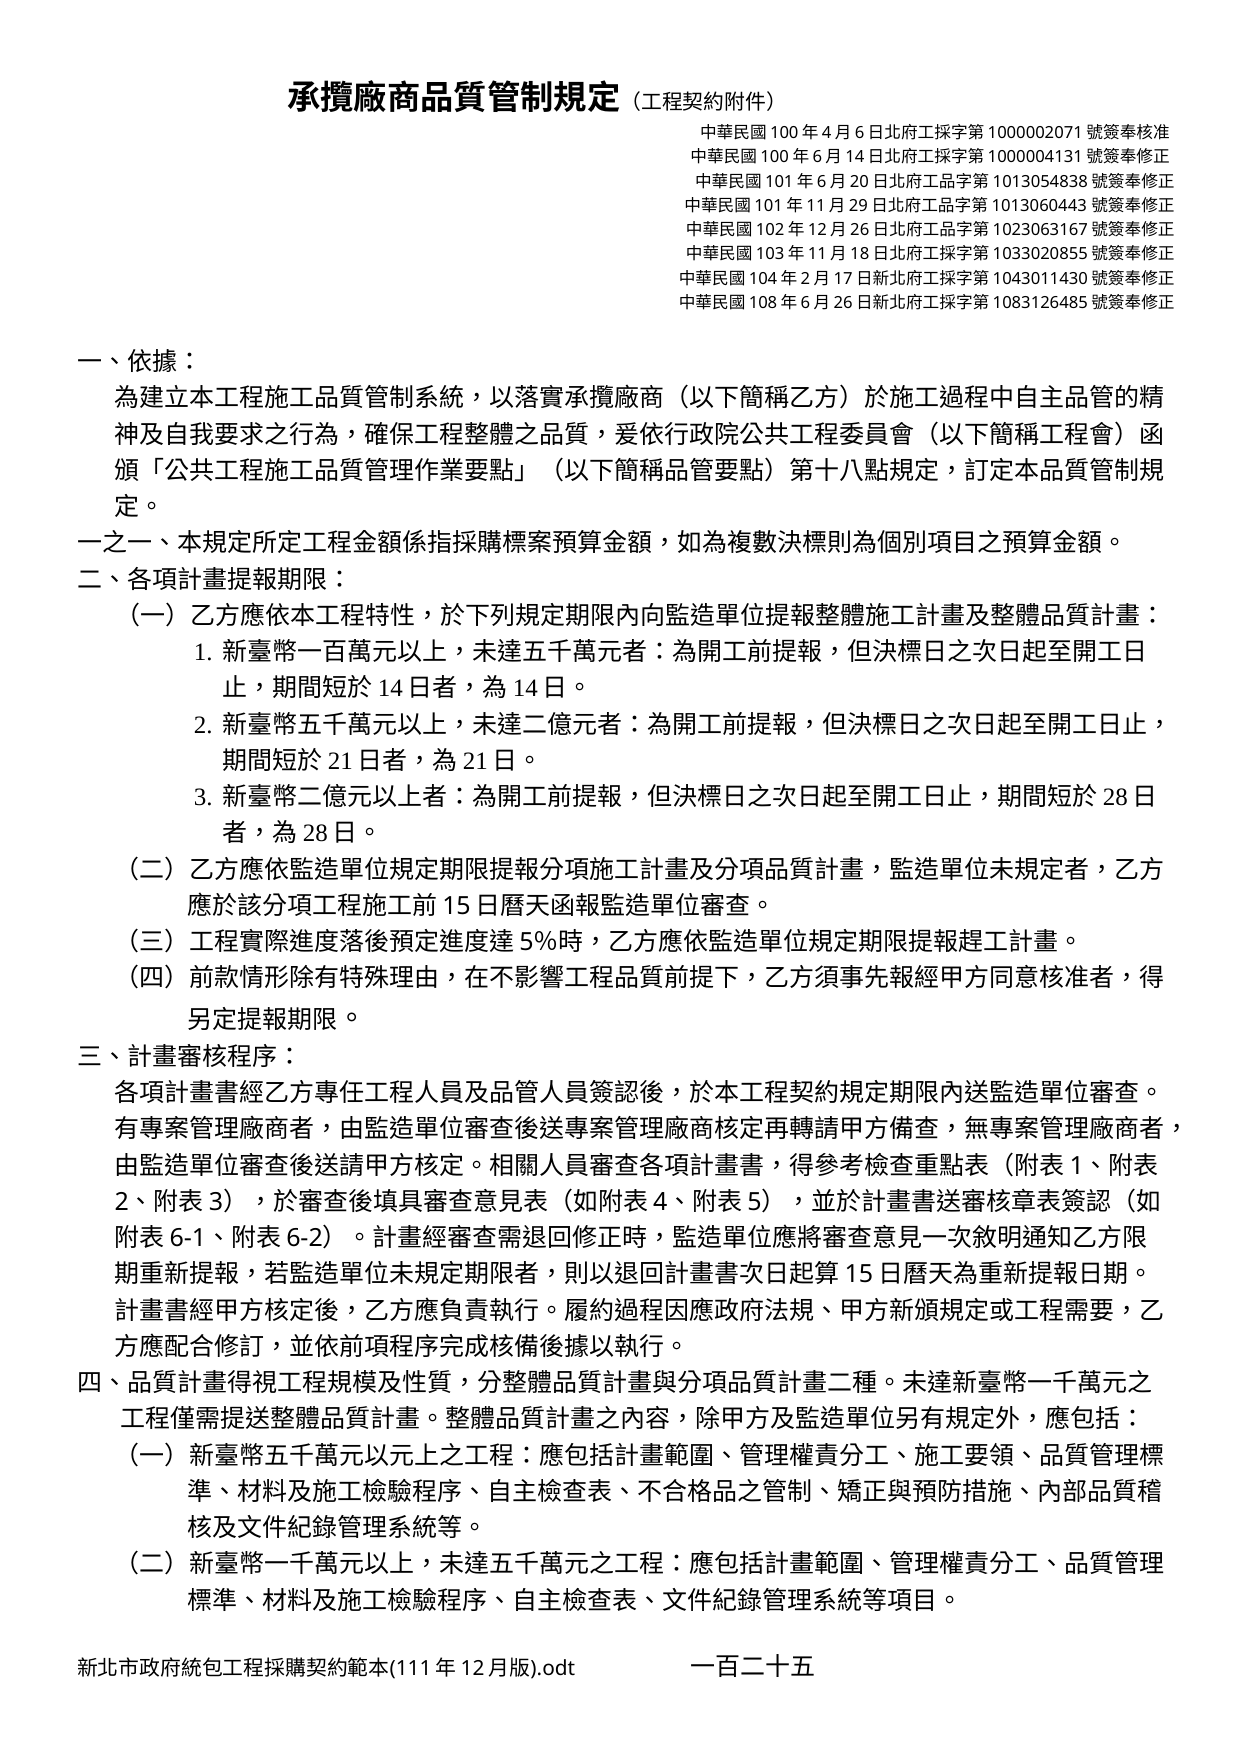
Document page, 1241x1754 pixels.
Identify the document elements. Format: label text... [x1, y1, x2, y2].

text 中華民國100年6月14日北府工採字第1000004131號簽奉修正 [77, 143, 1169, 168]
text 為建立本工程施工品質管制系統，以落實承攬廠商（以下簡稱乙方）於施工過程中自主品管的精神及自我要求之行為，確保工程整體之品質，爰依行政院公共工程委員會（以下簡稱工程會）函頒「公共工程施工品質管理作業要點」（以下簡稱品管要點）第十八點規定，訂定本品質管制規定。 [114, 378, 1169, 523]
list 新臺幣二億元以上者：為開工前提報，但決標日之次日起至開工日止，期間短於28日者，為28日。 [193, 777, 1169, 849]
text 中華民國102年12月26日北府工品字第1023063167號簽奉修正 [77, 216, 1174, 240]
text （一）乙方應依本工程特性，於下列規定期限內向監造單位提報整體施工計畫及整體品質計畫： [115, 595, 1169, 632]
text （三）工程實際進度落後預定進度達5％時，乙方應依監造單位規定期限提報趕工計畫。 [114, 922, 1169, 958]
text 二、各項計畫提報期限： [77, 559, 1169, 595]
text 中華民國103年11月18日北府工採字第1033020855號簽奉修正 [77, 240, 1174, 265]
text 計畫書經甲方核定後，乙方應負責執行。履約過程因應政府法規、甲方新頒規定或工程需要，乙方應配合修訂，並依前項程序完成核備後據以執行。 [114, 1290, 1169, 1363]
text （一）新臺幣五千萬元以元上之工程：應包括計畫範圍、管理權責分工、施工要領、品質管理標準、材料及施工檢驗程序、自主檢查表、不合格品之管制、矯正與預防措施、內部品質稽核及文件紀錄管理系統等。 [114, 1435, 1169, 1544]
text 各項計畫書經乙方專任工程人員及品管人員簽認後，於本工程契約規定期限內送監造單位審查。有專案管理廠商者，由監造單位審查後送專案管理廠商核定再轉請甲方備查，無專案管理廠商者，由監造單位審查後送請甲方核定。相關人員審查各項計畫書，得參考檢查重點表（附表1、附表2、附表3），於審查後填具審查意見表（如附表4、附表5），並於計畫書送審核章表簽認（如附表6-1、附表6-2）。計畫經審查需退回修正時，監造單位應將審查意見一次敘明通知乙方限期重新提報，若監造單位未規定期限者，則以退回計畫書次日起算15日曆天為重新提報日期。 [114, 1073, 1169, 1290]
list 新臺幣一百萬元以上，未達五千萬元者：為開工前提報，但決標日之次日起至開工日止，期間短於14日者，為14日。 [193, 632, 1169, 704]
text （四）前款情形除有特殊理由，在不影響工程品質前提下，乙方須事先報經甲方同意核准者，得另定提報期限。 [114, 958, 1169, 1036]
text 中華民國104年2月17日新北府工採字第1043011430號簽奉修正 [77, 265, 1174, 289]
list 新臺幣五千萬元以上，未達二億元者：為開工前提報，但決標日之次日起至開工日止，期間短於21日者，為21日。 [193, 704, 1169, 777]
text 三、計畫審核程序： [77, 1036, 1169, 1073]
text 承攬廠商品質管制規定（工程契約附件） [77, 71, 1169, 119]
list 依據： [77, 342, 1169, 378]
text 中華民國101年11月29日北府工品字第 1013060443 號簽奉修正 [77, 192, 1174, 216]
text 一之一、本規定所定工程金額係指採購標案預算金額，如為複數決標則為個別項目之預算金額。 [77, 523, 1169, 559]
text 四、品質計畫得視工程規模及性質，分整體品質計畫與分項品質計畫二種。未達新臺幣一千萬元之工程僅需提送整體品質計畫。整體品質計畫之內容，除甲方及監造單位另有規定外，應包括： [77, 1363, 1169, 1435]
text 中華民國108年6月26日新北府工採字第1083126485號簽奉修正 [77, 289, 1174, 313]
text 中華民國100年4月6日北府工採字第1000002071號簽奉核准 [77, 119, 1169, 143]
text 中華民國101年6月20日北府工品字第 1013054838號簽奉修正 [77, 168, 1174, 192]
text （二）新臺幣一千萬元以上，未達五千萬元之工程：應包括計畫範圍、管理權責分工、品質管理標準、材料及施工檢驗程序、自主檢查表、文件紀錄管理系統等項目。 [114, 1544, 1169, 1616]
text （二）乙方應依監造單位規定期限提報分項施工計畫及分項品質計畫，監造單位未規定者，乙方應於該分項工程施工前15日曆天函報監造單位審查。 [114, 849, 1169, 922]
